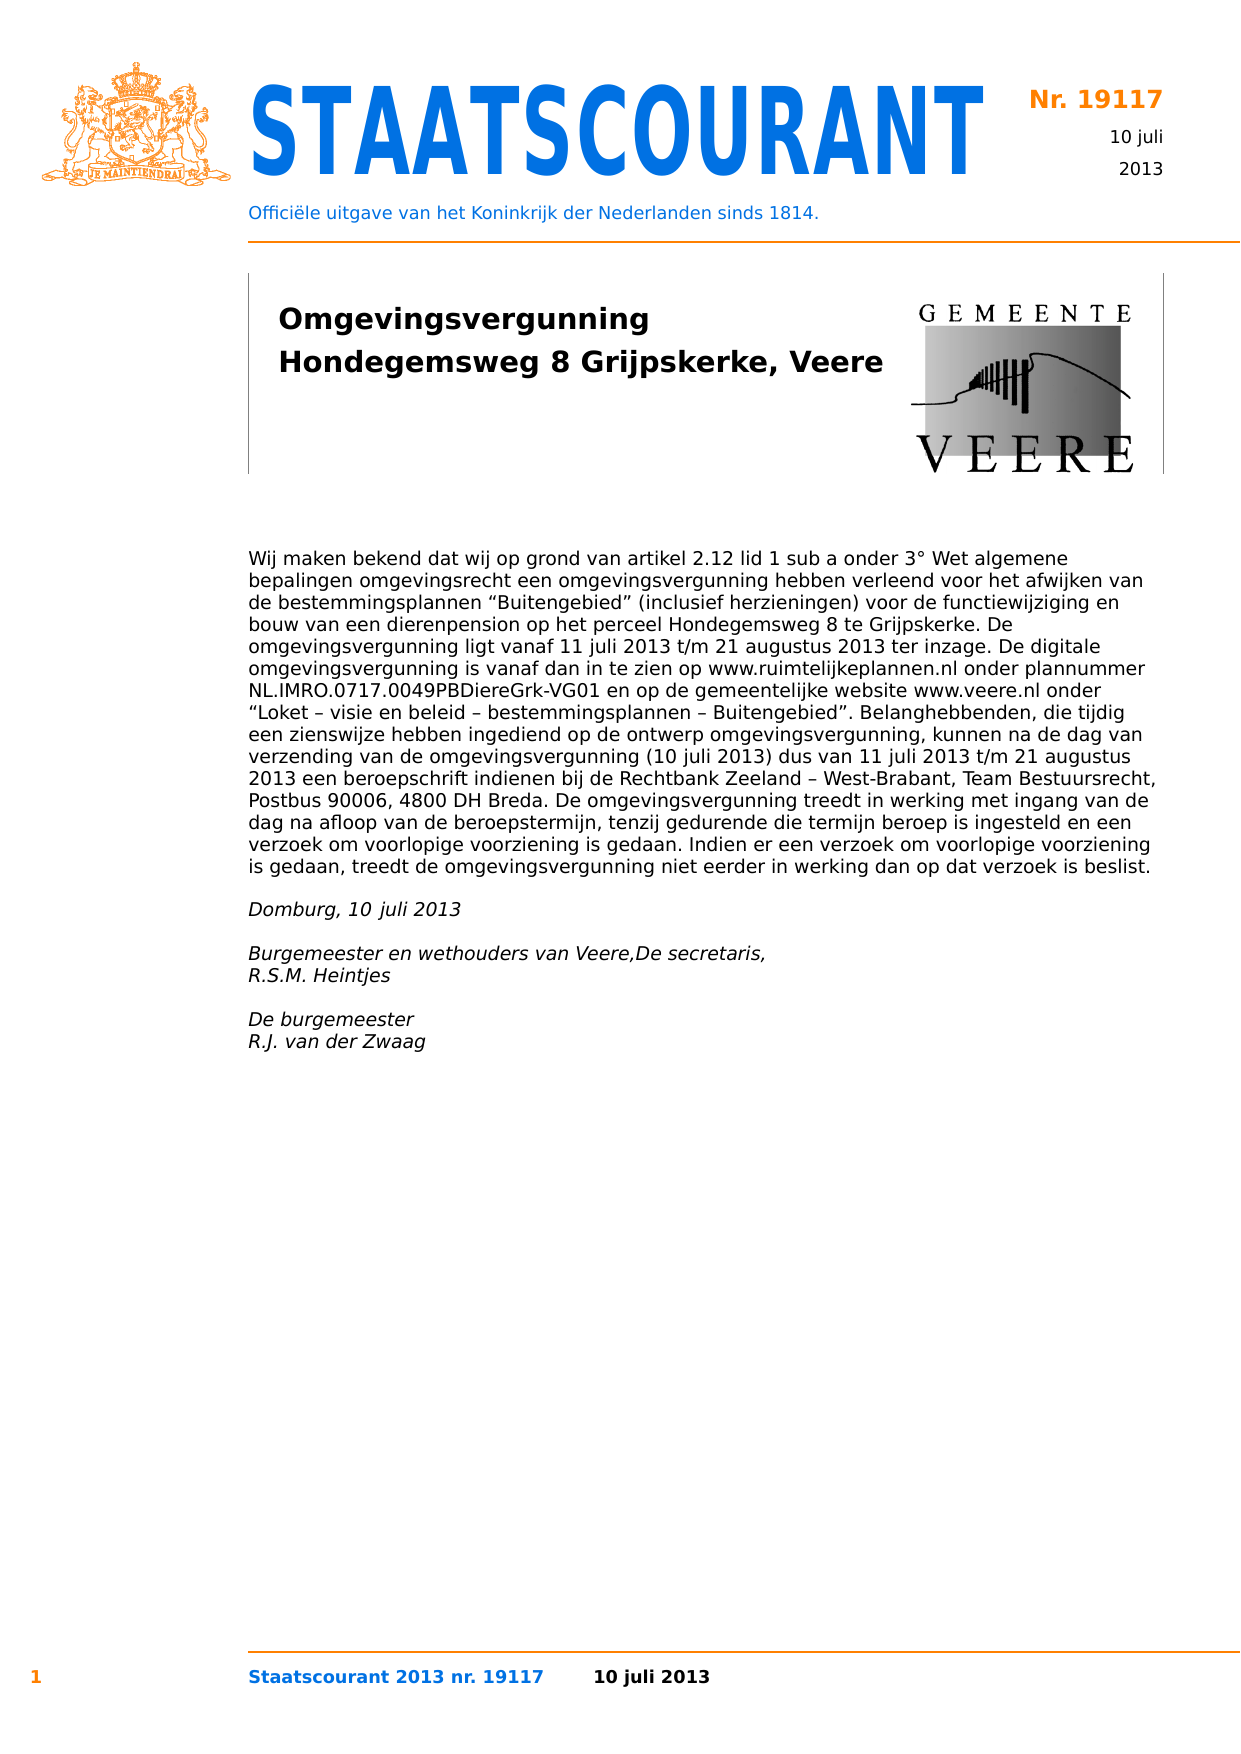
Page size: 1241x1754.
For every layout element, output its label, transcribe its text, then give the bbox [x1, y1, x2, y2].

text De burgemeester R.J. van der Zwaag [248, 1009, 1163, 1053]
table_cell 2013 [998, 153, 1240, 203]
text Wij maken bekend dat wij op grond van artikel 2.12 lid 1 sub a onder 3° Wet algemene bepalingen omgevingsrecht een omgevingsvergunning hebben verleend voor het afwijken van de bestemmingsplannen “Buitengebied” (inclusief herzieningen) voor de functiewijziging en bouw van een dierenpension op het perceel Hondegemsweg 8 te Grijpskerke. De omgevingsvergunning ligt vanaf 11 juli 2013 t/m 21 augustus 2013 ter inzage. De digitale omgevingsvergunning is vanaf dan in te zien op www.ruimtelijkeplannen.nl onder plannummer NL.IMRO.0717.0049PBDiereGrk-VG01 en op de gemeentelijke website www.veere.nl onder “Loket – visie en beleid – bestemmingsplannen – Buitengebied”. Belanghebbenden, die tijdig een zienswijze hebben ingediend op de ontwerp omgevingsvergunning, kunnen na de dag van verzending van de omgevingsvergunning (10 juli 2013) dus van 11 juli 2013 t/m 21 augustus 2013 een beroepschrift indienen bij de Rechtbank Zeeland – West-Brabant, Team Bestuursrecht, Postbus 90006, 4800 DH Breda. De omgevingsvergunning treedt in werking met ingang van de dag na afloop van de beroepstermijn, tenzij gedurende die termijn beroep is ingesteld en een verzoek om voorlopige voorziening is gedaan. Indien er een verzoek om voorlopige voorziening is gedaan, treedt de omgevingsvergunning niet eerder in werking dan op dat verzoek is beslist. [248, 548, 1163, 877]
table_cell 10 juli [998, 121, 1240, 153]
table_header STAATSCOURANT [248, 62, 998, 203]
picture [41, 62, 231, 186]
table_header Nr. 19117 [998, 62, 1240, 121]
table_cell Officiële uitgave van het Koninkrijk der Nederlanden sinds 1814. [248, 203, 1240, 241]
text Domburg, 10 juli 2013 [248, 899, 1163, 921]
text Burgemeester en wethouders van Veere,De secretaris, R.S.M. Heintjes [248, 943, 1163, 987]
subtitle Omgevingsvergunning Hondegemsweg 8 Grijpskerke, Veere [249, 273, 1163, 302]
picture [909, 302, 1134, 474]
table_header [25, 62, 248, 241]
